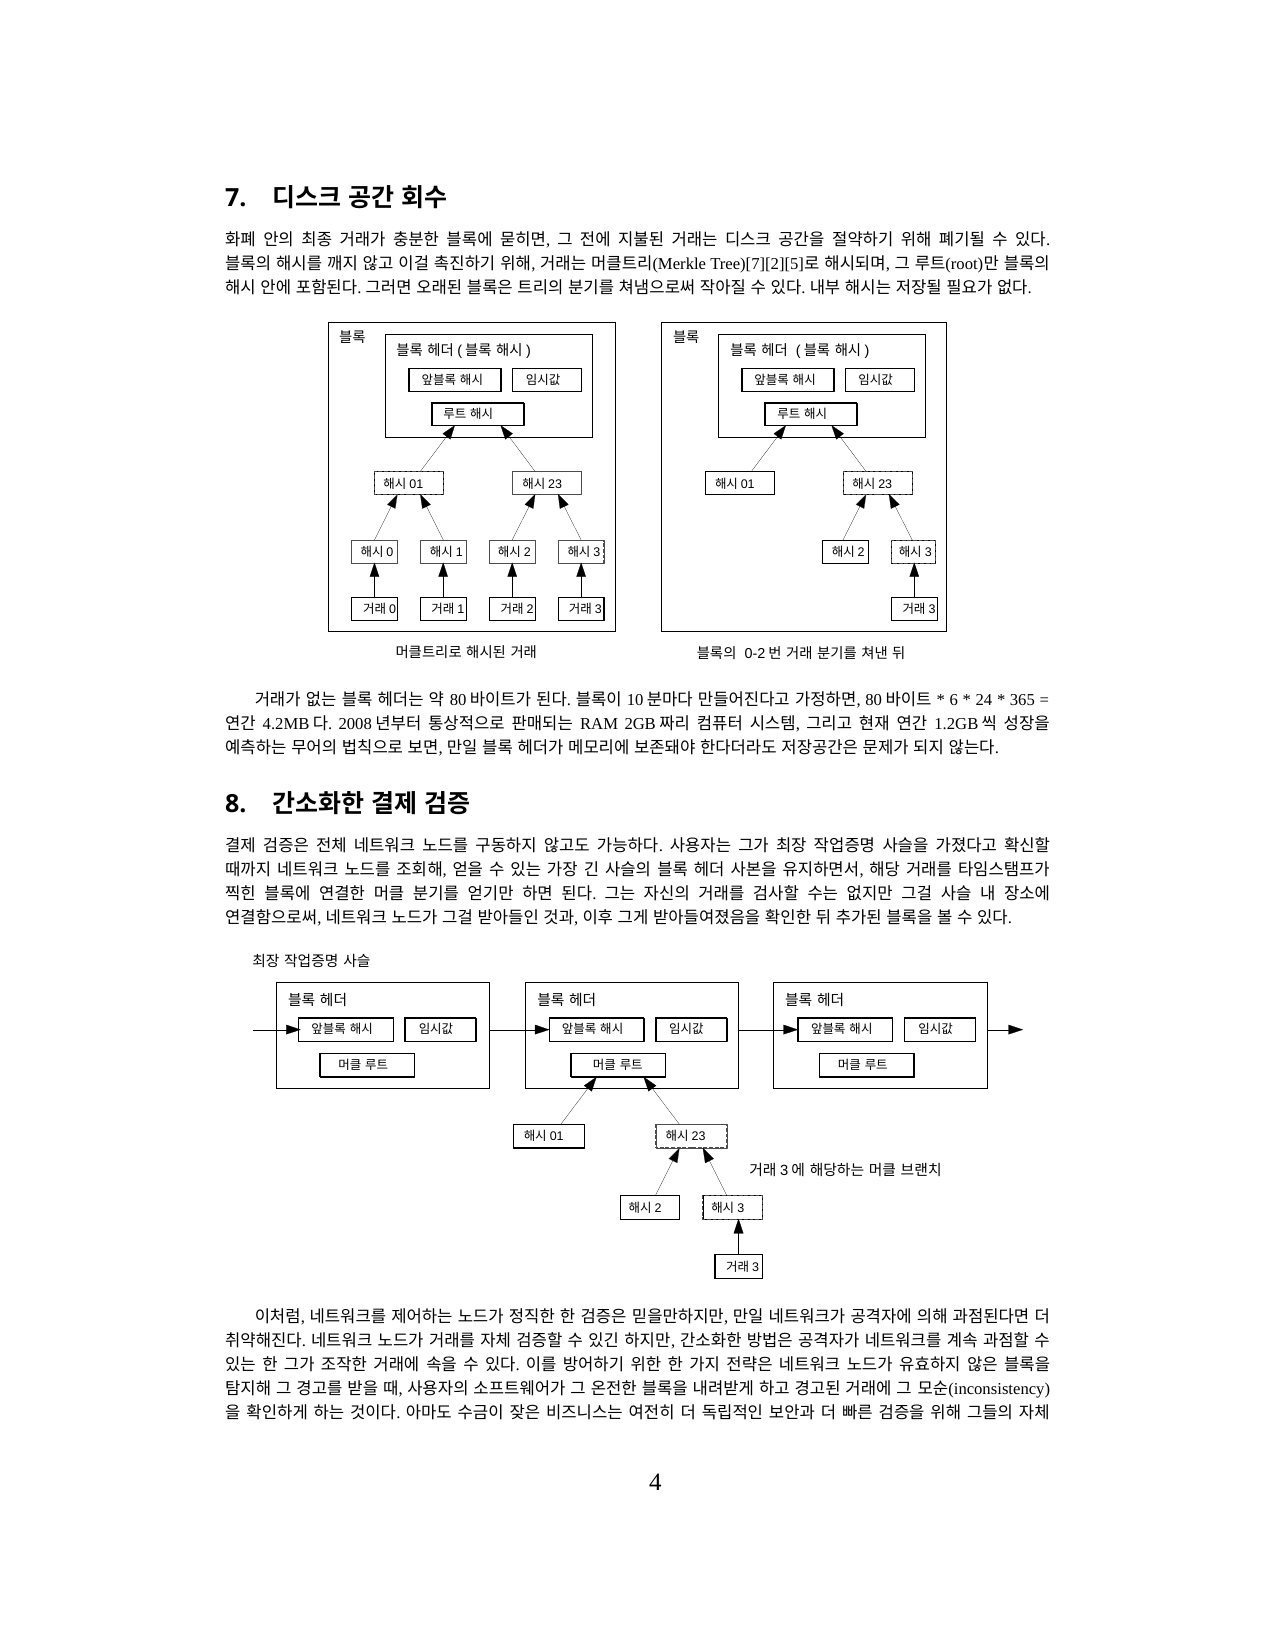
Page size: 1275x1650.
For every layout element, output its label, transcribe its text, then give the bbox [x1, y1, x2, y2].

subtitle 8. 간소화한 결제 검증 [225, 783, 1050, 819]
text 화폐 안의 최종 거래가 충분한 블록에 묻히면, 그 전에 지불된 거래는 디스크 공간을 절약하기 위해 폐기될 수 있다. 블록의 해시를 깨지 않고 이걸 촉진하기 위해, 거래는 머클트리(Merkle Tree)[7][2][5]로 해시되며, 그 루트(root)만 블록의 해시 안에 포함된다. 그러면 오래된 블록은 트리의 분기를 쳐냄으로써 작아질 수 있다. 내부 해시는 저장될 필요가 없다. [225, 226, 1050, 298]
text 거래가 없는 블록 헤더는 약 80바이트가 된다. 블록이 10분마다 만들어진다고 가정하면, 80바이트 * 6 * 24 * 365 = 연간 4.2MB다. 2008년부터 통상적으로 판매되는 RAM 2GB짜리 컴퓨터 시스템, 그리고 현재 연간 1.2GB씩 성장을 예측하는 무어의 법칙으로 보면, 만일 블록 헤더가 메모리에 보존돼야 한다더라도 저장공간은 문제가 되지 않는다. [225, 686, 1050, 758]
text 이처럼, 네트워크를 제어하는 노드가 정직한 한 검증은 믿을만하지만, 만일 네트워크가 공격자에 의해 과점된다면 더 취약해진다. 네트워크 노드가 거래를 자체 검증할 수 있긴 하지만, 간소화한 방법은 공격자가 네트워크를 계속 과점할 수 있는 한 그가 조작한 거래에 속을 수 있다. 이를 방어하기 위한 한 가지 전략은 네트워크 노드가 유효하지 않은 블록을 탐지해 그 경고를 받을 때, 사용자의 소프트웨어가 그 온전한 블록을 내려받게 하고 경고된 거래에 그 모순(inconsistency)을 확인하게 하는 것이다. 아마도 수금이 잦은 비즈니스는 여전히 더 독립적인 보안과 더 빠른 검증을 위해 그들의 자체 [225, 1303, 1050, 1423]
subtitle 7. 디스크 공간 회수 [225, 177, 1050, 213]
text 결제 검증은 전체 네트워크 노드를 구동하지 않고도 가능하다. 사용자는 그가 최장 작업증명 사슬을 가졌다고 확신할 때까지 네트워크 노드를 조회해, 얻을 수 있는 가장 긴 사슬의 블록 헤더 사본을 유지하면서, 해당 거래를 타임스탬프가 찍힌 블록에 연결한 머클 분기를 얻기만 하면 된다. 그는 자신의 거래를 검사할 수는 없지만 그걸 사슬 내 장소에 연결함으로써, 네트워크 노드가 그걸 받아들인 것과, 이후 그게 받아들여졌음을 확인한 뒤 추가된 블록을 볼 수 있다. [225, 832, 1050, 928]
